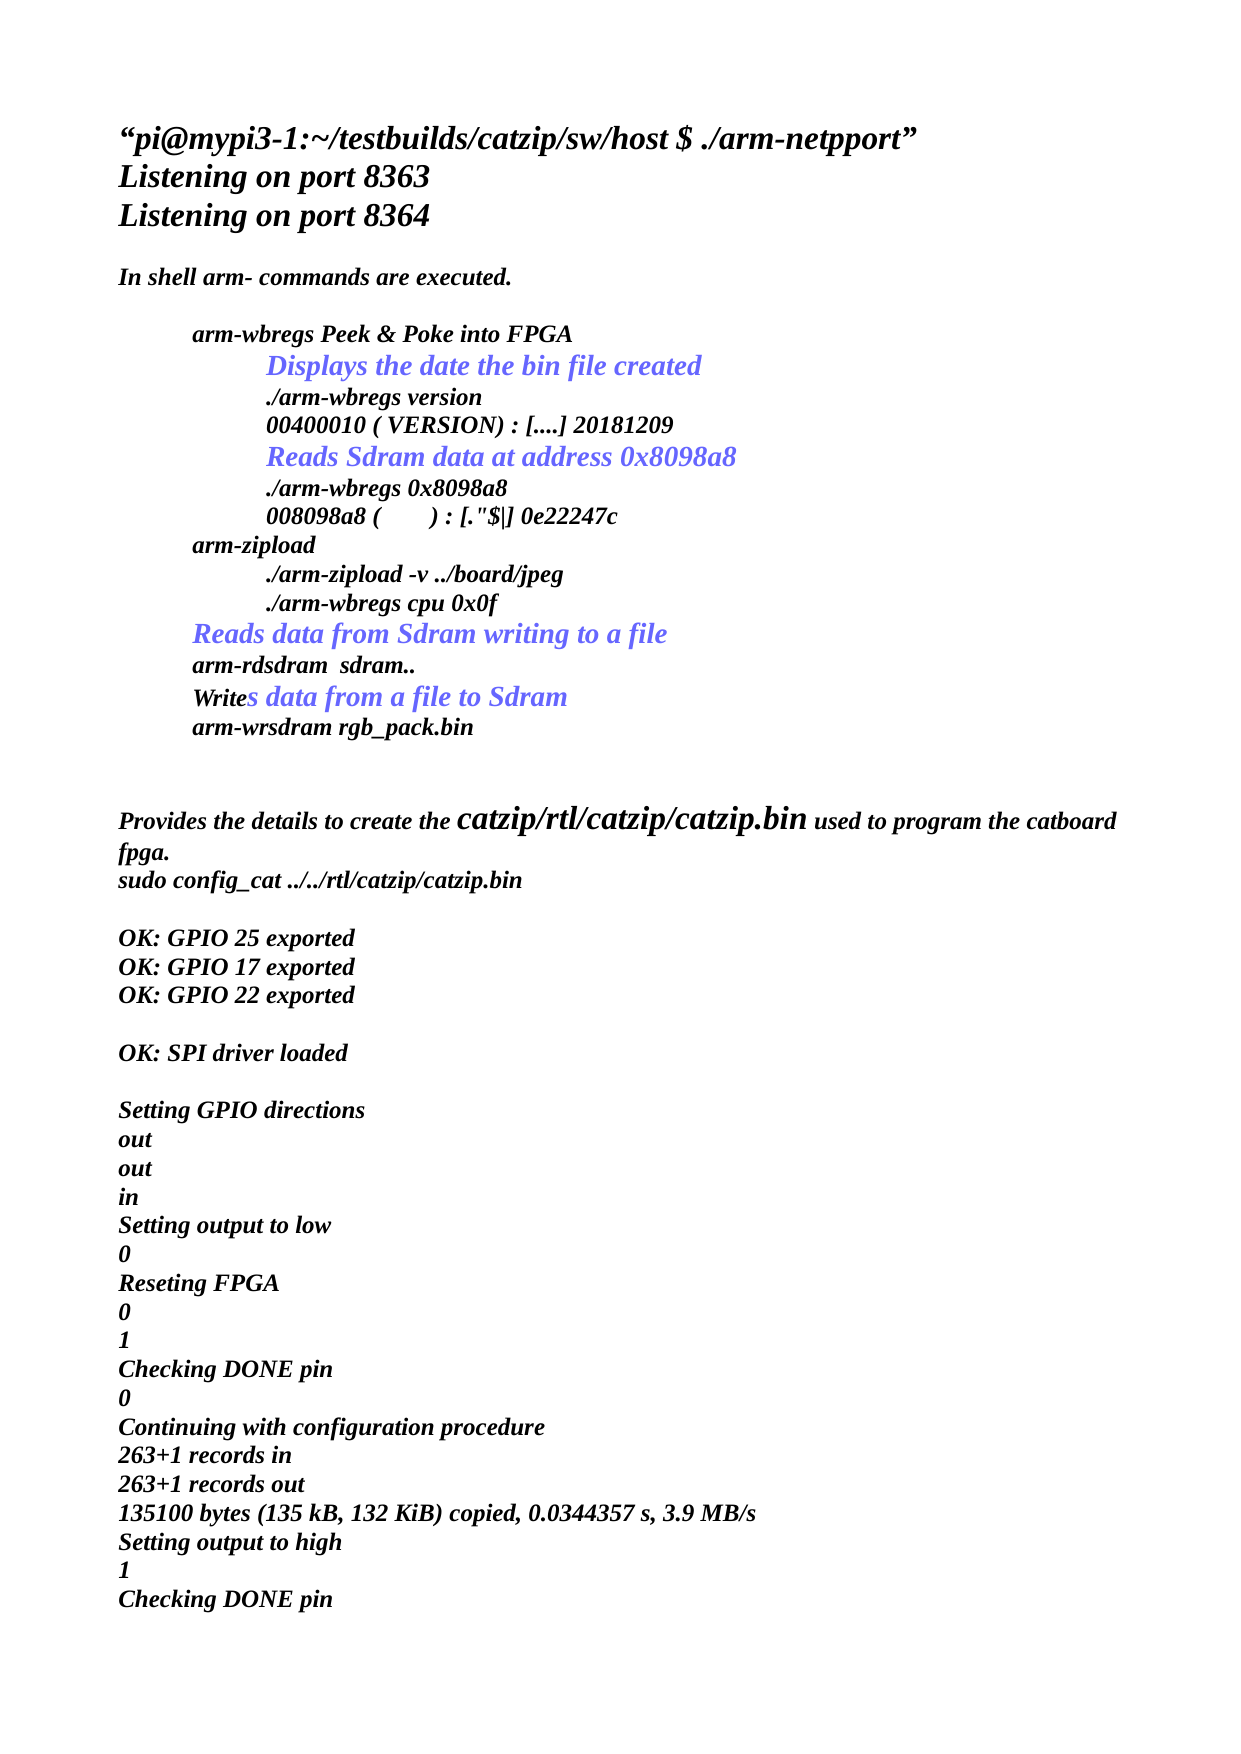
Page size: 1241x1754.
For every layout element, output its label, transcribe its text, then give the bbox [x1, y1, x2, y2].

text Writes data from a file to Sdram [118, 679, 1122, 712]
text arm-rdsdram sdram.. [118, 650, 1122, 679]
text Reads Sdram data at address 0x8098a8 [118, 439, 1122, 473]
text Setting output to high [118, 1527, 1122, 1556]
text arm-wbregs Peek & Poke into FPGA [118, 319, 1122, 348]
text OK: GPIO 17 exported [118, 952, 1122, 981]
text Reseting FPGA [118, 1268, 1122, 1297]
text ./arm-wbregs 0x8098a8 [118, 473, 1122, 501]
text Reads data from Sdram writing to a file [118, 616, 1122, 650]
text ./arm-wbregs version [118, 382, 1122, 410]
text 135100 bytes (135 kB, 132 KiB) copied, 0.0344357 s, 3.9 MB/s [118, 1498, 1122, 1527]
text Provides the details to create the catzip/rtl/catzip/catzip.bin used to program the catboard fpga. [118, 798, 1122, 866]
text “pi@mypi3-1:~/testbuilds/catzip/sw/host $ ./arm-netpport” [118, 118, 1122, 156]
text 00400010 ( VERSION) : [....] 20181209 [118, 410, 1122, 439]
text out [118, 1153, 1122, 1182]
text arm-wrsdram rgb_pack.bin [118, 712, 1122, 741]
text OK: GPIO 25 exported [118, 923, 1122, 952]
text Continuing with configuration procedure [118, 1412, 1122, 1441]
text 1 [118, 1326, 1122, 1354]
text Setting GPIO directions [118, 1096, 1122, 1124]
text 263+1 records out [118, 1469, 1122, 1498]
text sudo config_cat ../../rtl/catzip/catzip.bin [118, 866, 1122, 894]
text in [118, 1182, 1122, 1211]
text 0 [118, 1239, 1122, 1268]
text 008098a8 ( ) : [."$|] 0e22247c [118, 501, 1122, 530]
text ./arm-wbregs cpu 0x0f [118, 588, 1122, 616]
text 0 [118, 1297, 1122, 1326]
text Checking DONE pin [118, 1354, 1122, 1383]
text 1 [118, 1556, 1122, 1584]
text arm-zipload [118, 530, 1122, 559]
text Setting output to low [118, 1211, 1122, 1239]
text In shell arm- commands are executed. [118, 262, 1122, 291]
text 0 [118, 1383, 1122, 1412]
text out [118, 1124, 1122, 1153]
text Listening on port 8363 [118, 156, 1122, 195]
text Checking DONE pin [118, 1584, 1122, 1613]
text Listening on port 8364 [118, 195, 1122, 233]
text 263+1 records in [118, 1441, 1122, 1469]
text OK: GPIO 22 exported [118, 981, 1122, 1009]
text OK: SPI driver loaded [118, 1038, 1122, 1067]
text ./arm-zipload -v ../board/jpeg [118, 559, 1122, 588]
text Displays the date the bin file created [118, 348, 1122, 382]
